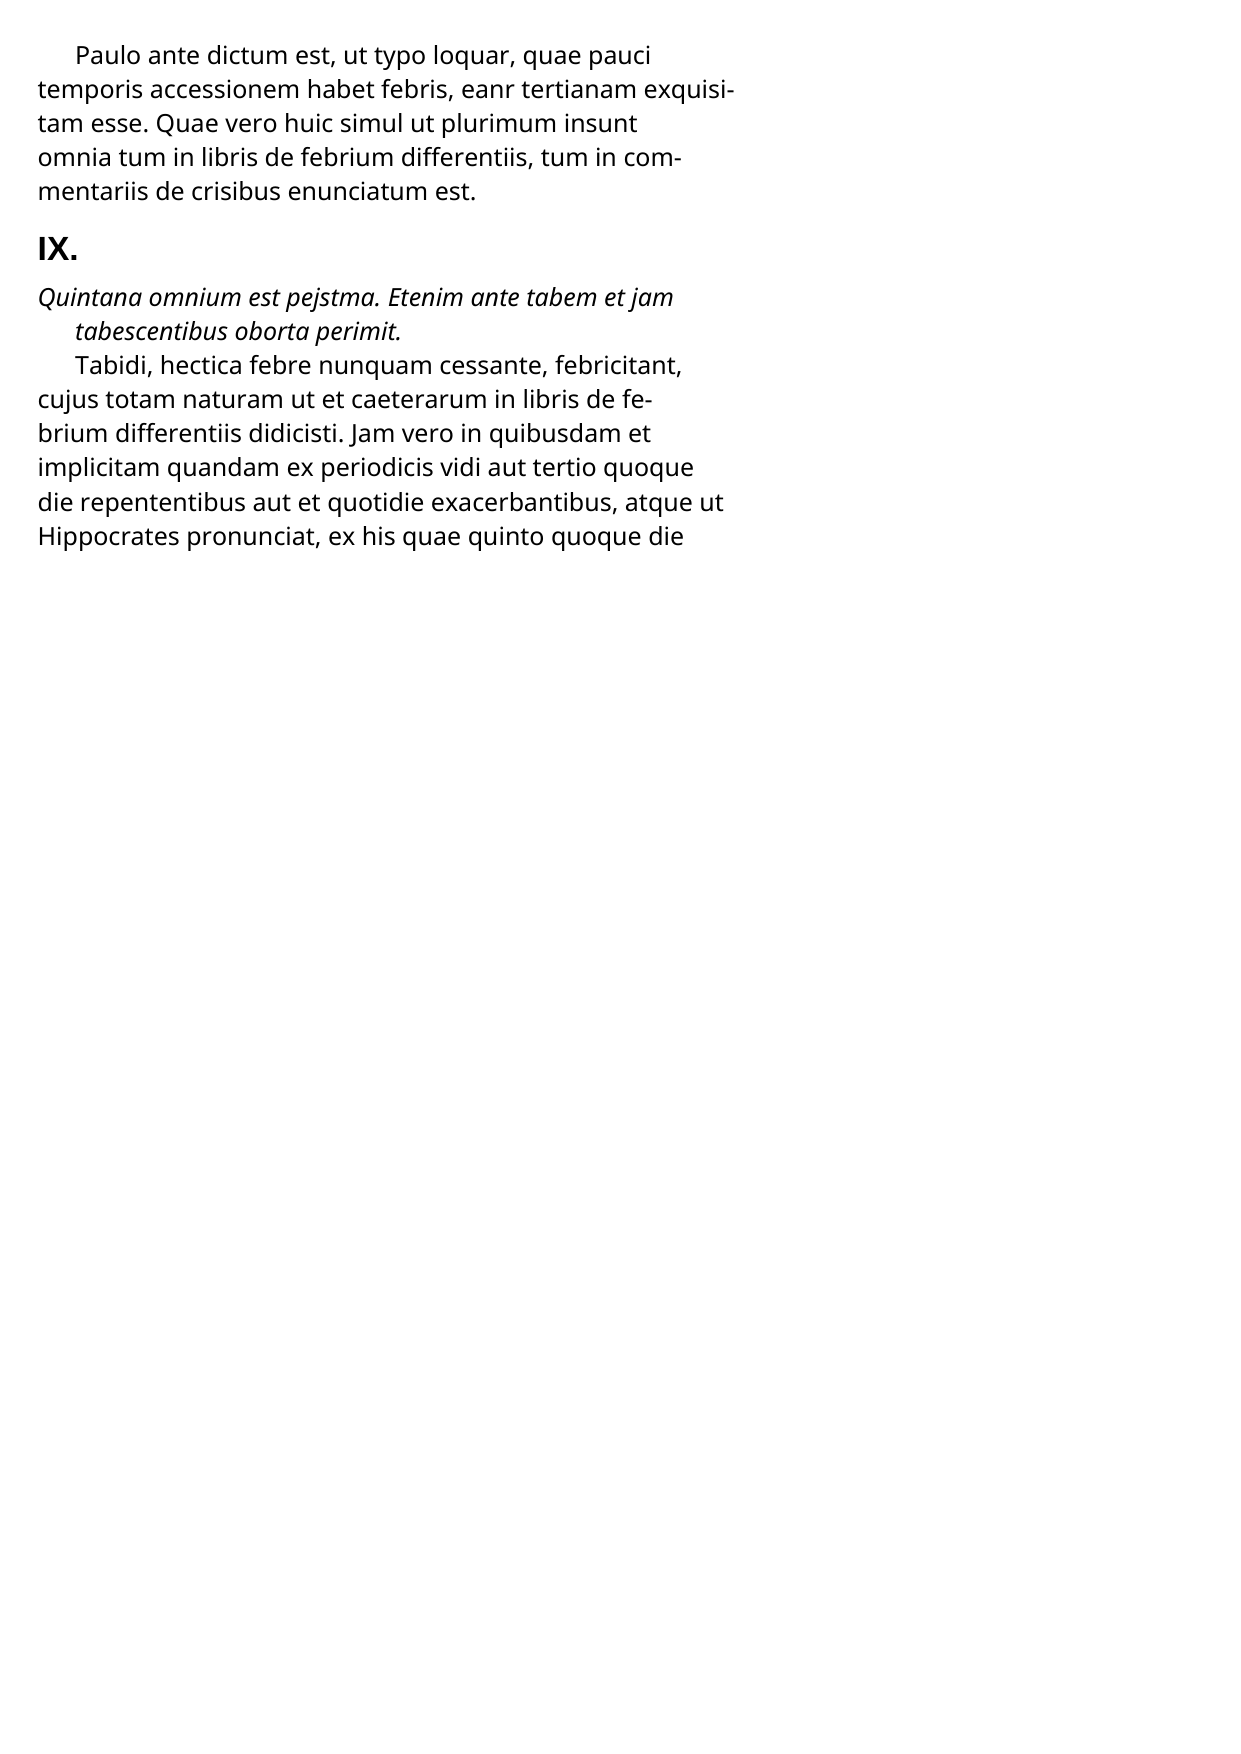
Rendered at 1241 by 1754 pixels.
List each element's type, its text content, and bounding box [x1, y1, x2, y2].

subtitle IX. [37, 229, 1203, 267]
text Paulo ante dictum est, ut typo loquar, quae pauci temporis accessionem habet febris, eanr tertianam exquisi- tam esse. Quae vero huic simul ut plurimum insunt omnia tum in libris de febrium differentiis, tum in com- mentariis de crisibus enunciatum est. [37, 37, 1203, 208]
text Tabidi, hectica febre nunquam cessante, febricitant, cujus totam naturam ut et caeterarum in libris de fe- brium differentiis didicisti. Jam vero in quibusdam et implicitam quandam ex periodicis vidi aut tertio quoque die repententibus aut et quotidie exacerbantibus, atque ut Hippocrates pronunciat, ex his quae quinto quoque die [37, 348, 1203, 552]
text Quintana omnium est pejstma. Etenim ante tabem et jam tabescentibus oborta perimit. [37, 280, 1203, 348]
